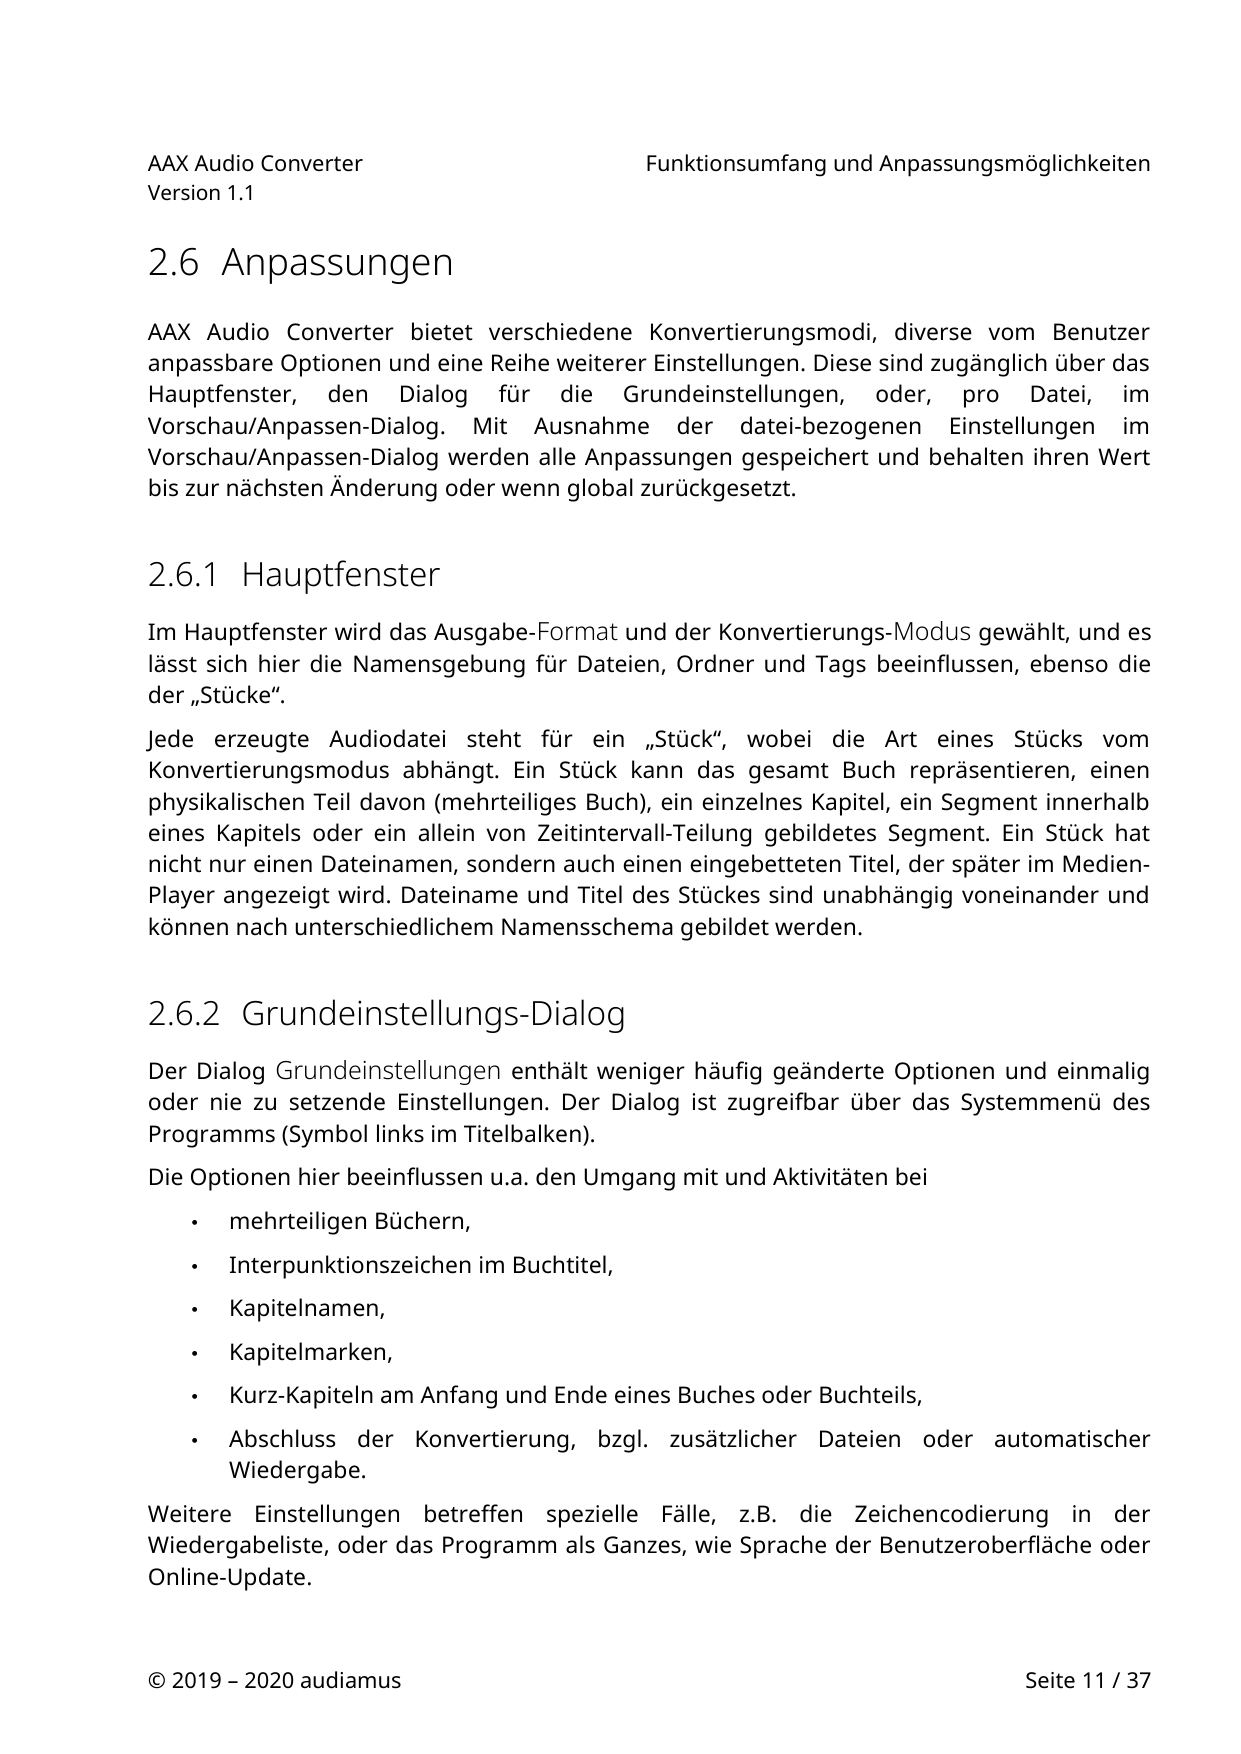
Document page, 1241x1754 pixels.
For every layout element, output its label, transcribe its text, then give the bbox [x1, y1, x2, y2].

text Die Optionen hier beeinflussen u.a. den Umgang mit und Aktivitäten bei [148, 1161, 1152, 1192]
text Der Dialog Grundeinstellungen enthält weniger häufig geänderte Optionen und einmalig oder nie zu setzende Einstellungen. Der Dialog ist zugreifbar über das Systemmenü des Programms (Symbol links im Titelbalken). [148, 1052, 1152, 1149]
list Abschluss der Konvertierung, bzgl. zusätzlicher Dateien oder automatischer Wiedergabe. [191, 1423, 1152, 1486]
subtitle Anpassungen [148, 235, 1152, 286]
list Kurz-Kapiteln am Anfang und Ende eines Buches oder Buchteils, [191, 1379, 1152, 1411]
text Jede erzeugte Audiodatei steht für ein „Stück“, wobei die Art eines Stücks vom Konvertierungsmodus abhängt. Ein Stück kann das gesamt Buch repräsentieren, einen physikalischen Teil davon (mehrteiliges Buch), ein einzelnes Kapitel, ein Segment innerhalb eines Kapitels oder ein allein von Zeitintervall-Teilung gebildetes Segment. Ein Stück hat nicht nur einen Dateinamen, sondern auch einen eingebetteten Titel, der später im Medien-Player angezeigt wird. Dateiname und Titel des Stückes sind unabhängig voneinander und können nach unterschiedlichem Namensschema gebildet werden. [148, 723, 1152, 942]
list Interpunktionszeichen im Buchtitel, [191, 1248, 1152, 1280]
list Kapitelnamen, [191, 1292, 1152, 1323]
subtitle Grundeinstellungs-Dialog [148, 989, 1152, 1035]
subtitle Hauptfenster [148, 551, 1152, 596]
list mehrteiligen Büchern, [191, 1205, 1152, 1236]
list Kapitelmarken, [191, 1336, 1152, 1367]
text Im Hauptfenster wird das Ausgabe-Format und der Konvertierungs-Modus gewählt, und es lässt sich hier die Namensgebung für Dateien, Ordner und Tags beeinflussen, ebenso die der „Stücke“. [148, 614, 1152, 711]
text AAX Audio Converter bietet verschiedene Konvertierungsmodi, diverse vom Benutzer anpassbare Optionen und eine Reihe weiterer Einstellungen. Diese sind zugänglich über das Hauptfenster, den Dialog für die Grundeinstellungen, oder, pro Datei, im Vorschau/Anpassen-Dialog. Mit Ausnahme der datei-bezogenen Einstellungen im Vorschau/Anpassen-Dialog werden alle Anpassungen gespeichert und behalten ihren Wert bis zur nächsten Änderung oder wenn global zurückgesetzt. [148, 316, 1152, 503]
text Weitere Einstellungen betreffen spezielle Fälle, z.B. die Zeichencodierung in der Wiedergabeliste, oder das Programm als Ganzes, wie Sprache der Benutzeroberfläche oder Online-Update. [148, 1498, 1152, 1592]
